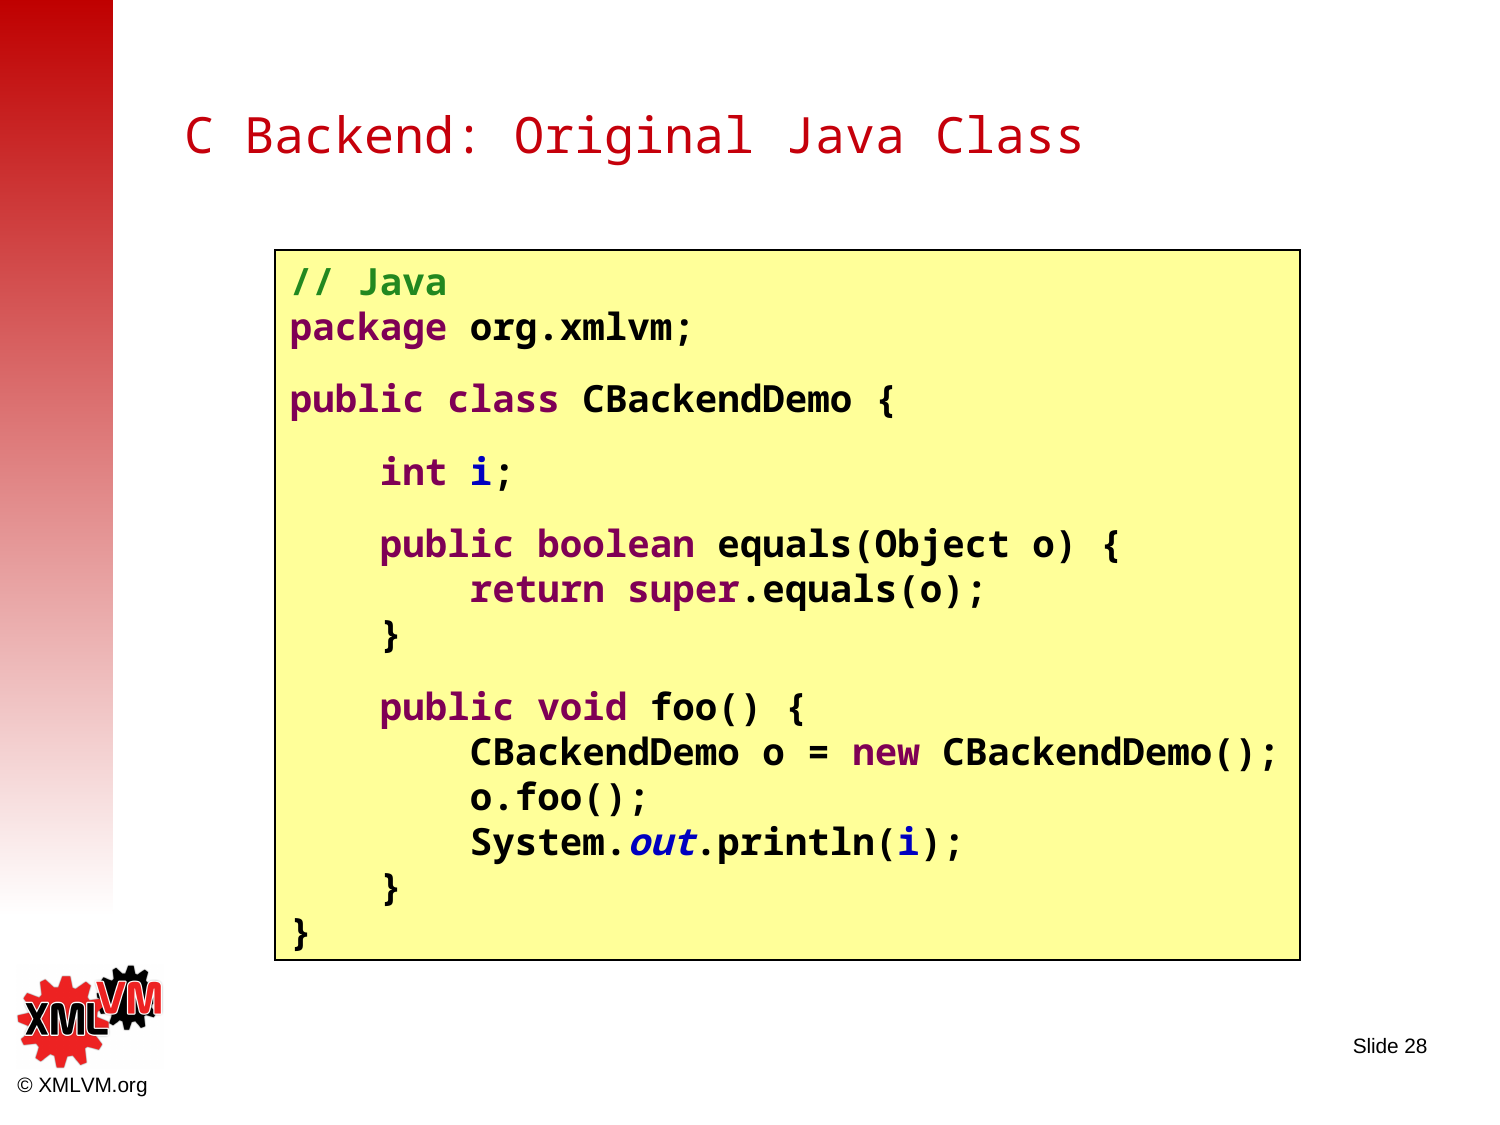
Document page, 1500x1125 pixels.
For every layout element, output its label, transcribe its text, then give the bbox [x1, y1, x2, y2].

picture [16, 964, 164, 1069]
text_box // Java package org.xmlvm; public class CBackendDemo { int i; public boolean equals(Object o) { return super.equals(o); } public void foo() { CBackendDemo o = new CBackendDemo(); o.foo(); System.out.println(i); } } [275, 249, 1301, 961]
title C Backend: Original Java Class [170, 67, 1447, 207]
